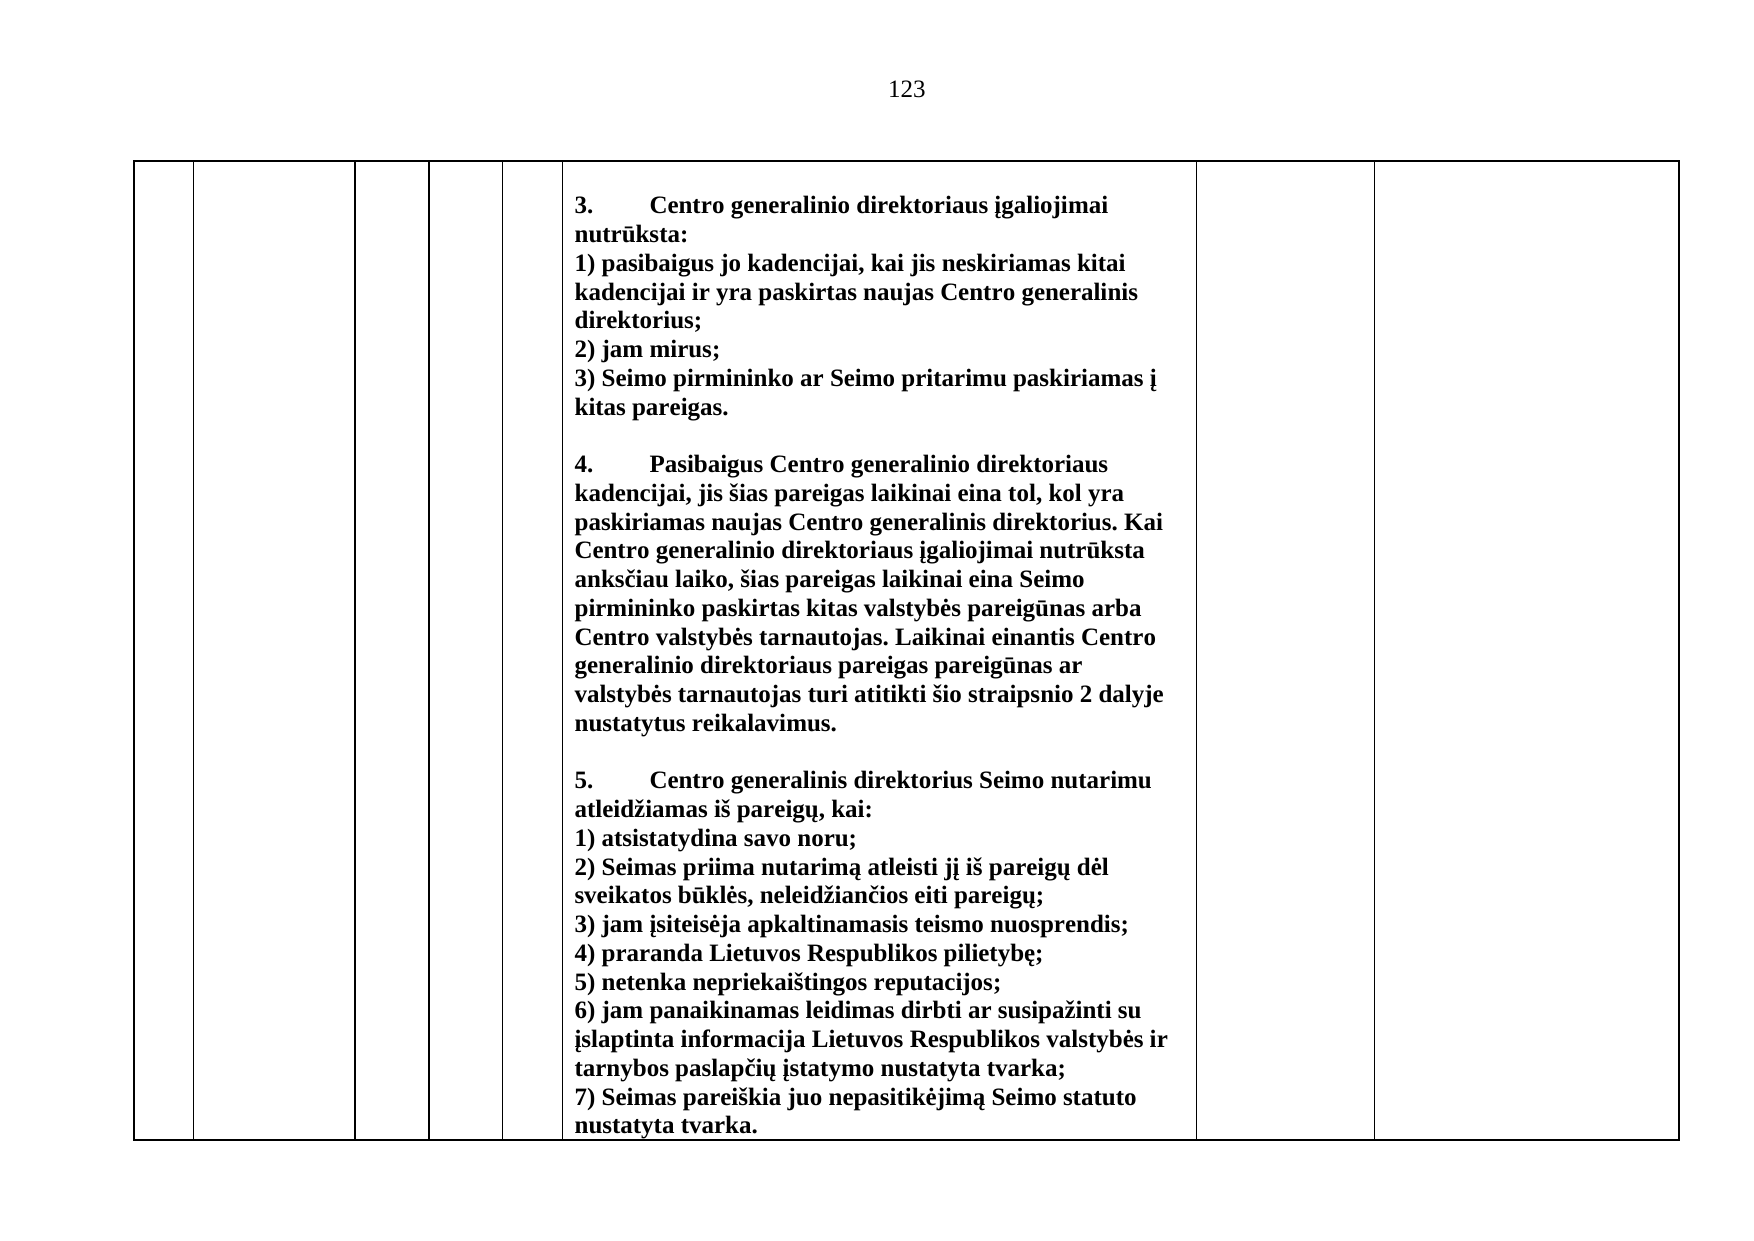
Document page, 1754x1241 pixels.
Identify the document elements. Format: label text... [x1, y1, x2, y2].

table_cell [135, 162, 193, 1139]
table_cell [503, 162, 562, 1139]
table_cell [194, 162, 354, 1139]
table_cell [1375, 162, 1678, 1139]
table_cell [430, 162, 502, 1139]
table_cell [1197, 162, 1374, 1139]
table_cell 3. Centro generalinio direktoriaus įgaliojimai nutrūksta: 1) pasibaigus jo kadencijai, kai jis neskiriamas kitai kadencijai ir yra paskirtas naujas Centro generalinis direktorius; 2) jam mirus; 3) Seimo pirmininko ar Seimo pritarimu paskiriamas į kitas pareigas. 4. Pasibaigus Centro generalinio direktoriaus kadencijai, jis šias pareigas laikinai eina tol, kol yra paskiriamas naujas Centro generalinis direktorius. Kai Centro generalinio direktoriaus įgaliojimai nutrūksta anksčiau laiko, šias pareigas laikinai eina Seimo pirmininko paskirtas kitas valstybės pareigūnas arba Centro valstybės tarnautojas. Laikinai einantis Centro generalinio direktoriaus pareigas pareigūnas ar valstybės tarnautojas turi atitikti šio straipsnio 2 dalyje nustatytus reikalavimus. 5. Centro generalinis direktorius Seimo nutarimu atleidžiamas iš pareigų, kai: 1) atsistatydina savo noru; 2) Seimas priima nutarimą atleisti jį iš pareigų dėl sveikatos būklės, neleidžiančios eiti pareigų; 3) jam įsiteisėja apkaltinamasis teismo nuosprendis; 4) praranda Lietuvos Respublikos pilietybę; 5) netenka nepriekaištingos reputacijos; 6) jam panaikinamas leidimas dirbti ar susipažinti su įslaptinta informacija Lietuvos Respublikos valstybės ir tarnybos paslapčių įstatymo nustatyta tvarka; 7) Seimas pareiškia juo nepasitikėjimą Seimo statuto nustatyta tvarka. [563, 162, 1196, 1139]
table_cell [356, 162, 428, 1139]
